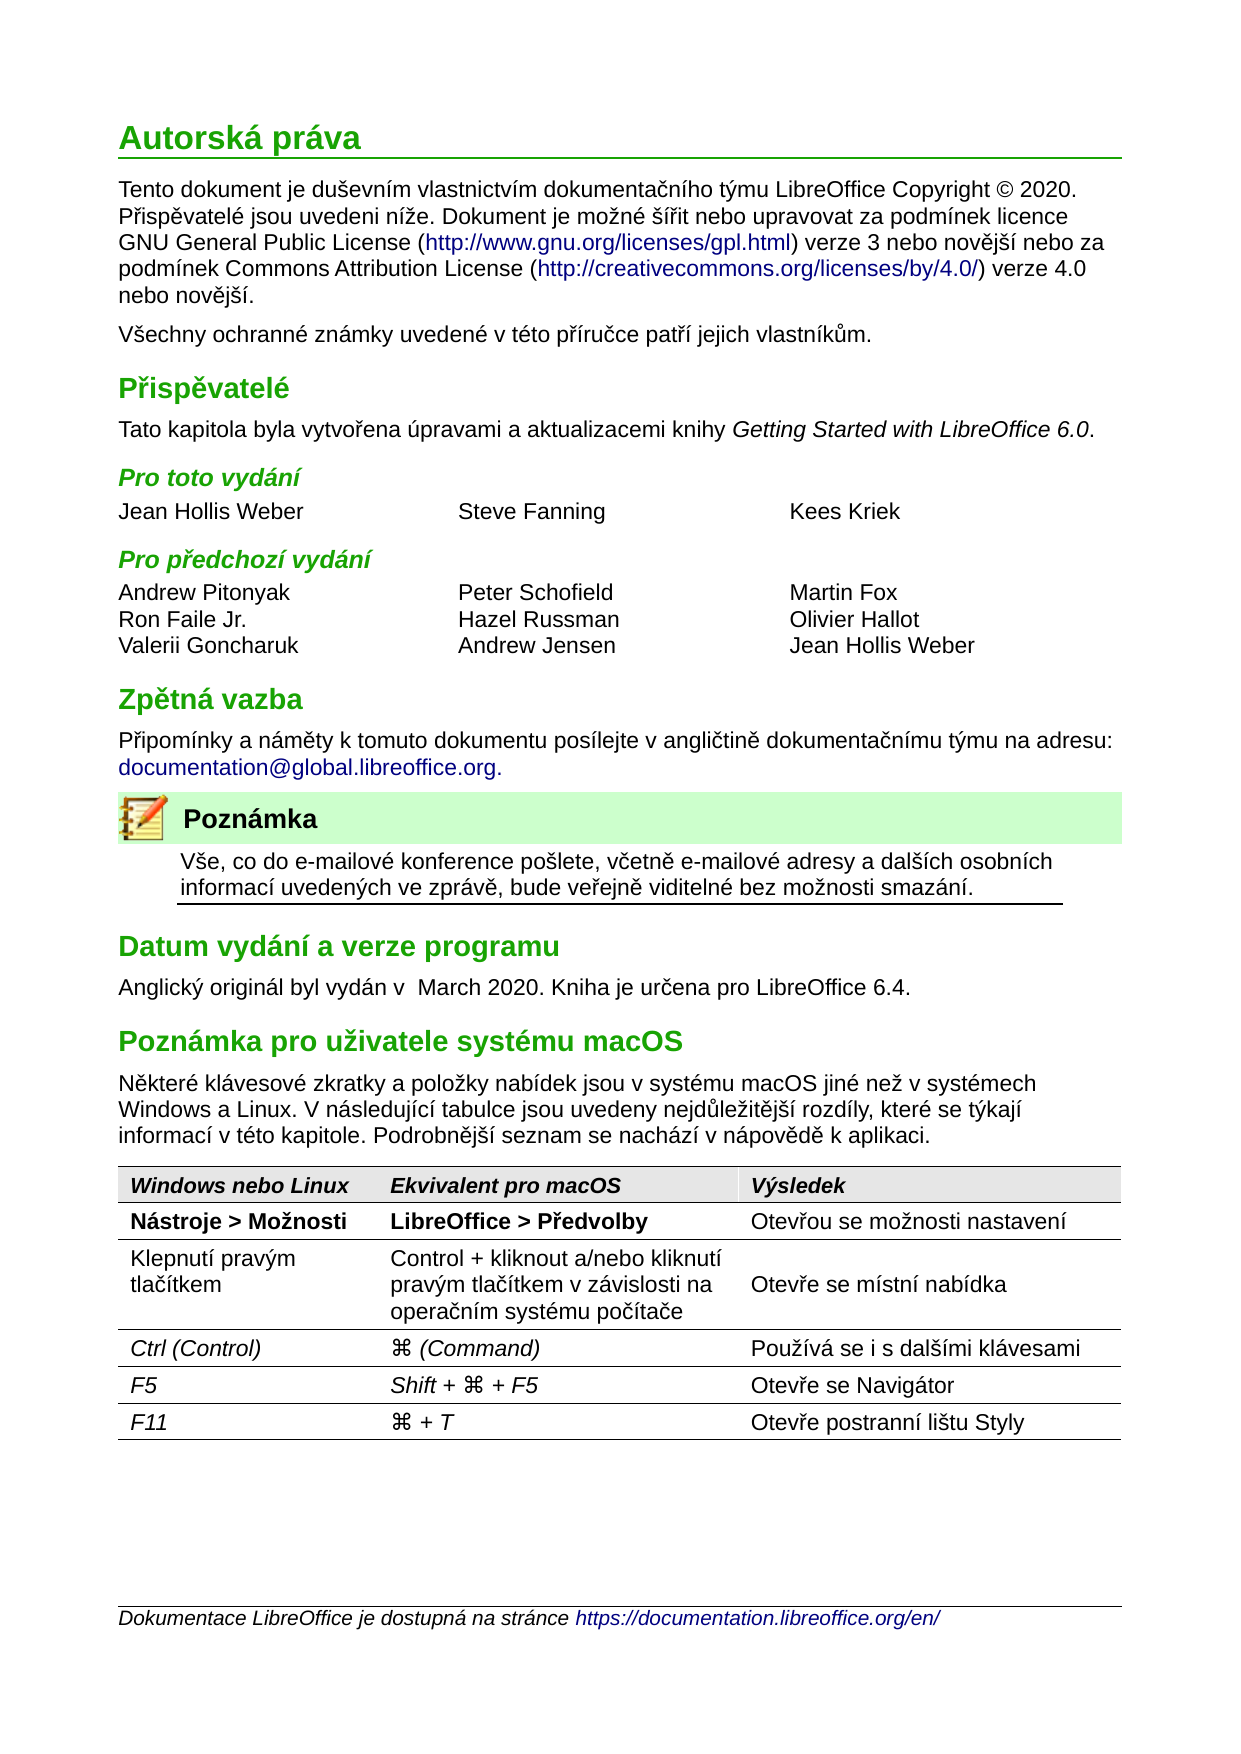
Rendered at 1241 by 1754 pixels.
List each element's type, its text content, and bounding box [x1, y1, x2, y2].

table_cell Otevře se Navigátor [739, 1367, 1121, 1402]
subtitle Autorská práva [118, 118, 1122, 157]
table_header Peter Schofield [458, 579, 789, 606]
table_cell Otevře se místní nabídka [739, 1240, 1121, 1329]
table_header Martin Fox [789, 579, 1122, 606]
table_cell LibreOffice > Předvolby [378, 1203, 738, 1239]
table_cell ⌘ (Command) [378, 1330, 738, 1366]
table_cell Valerii Goncharuk [118, 632, 458, 658]
picture [119, 793, 170, 844]
table_cell Jean Hollis Weber [789, 632, 1122, 658]
subtitle Pro předchozí vydání [118, 544, 1122, 573]
table_cell Shift + ⌘ + F5 [378, 1367, 738, 1402]
text Anglický originál byl vydán v březnu 2020. Kniha je určena pro LibreOffice 6.4. [118, 974, 1122, 1001]
table_cell Ctrl (Control) [118, 1330, 378, 1366]
table_cell ⌘ + T [378, 1404, 738, 1439]
table_cell Otevřou se možnosti nastavení [739, 1203, 1121, 1239]
text Vše, co do e-mailové konference pošlete, včetně e-mailové adresy a dalších osobních informací uvedených ve zprávě, bude veřejně viditelné bez možnosti smazání. [177, 844, 1063, 903]
table_header Výsledek [739, 1167, 1121, 1202]
table_header Andrew Pitonyak [118, 579, 458, 606]
table_header Jean Hollis Weber [118, 498, 458, 524]
text Připomínky a náměty k tomuto dokumentu posílejte v angličtině dokumentačnímu týmu na adresu: documentation@global.libreoffice.org. [118, 727, 1122, 780]
table_cell Hazel Russman [458, 606, 789, 632]
table_cell Nástroje > Možnosti [118, 1203, 378, 1239]
table_cell Klepnutí pravým tlačítkem [118, 1240, 378, 1329]
text Tento dokument je duševním vlastnictvím dokumentačního týmu LibreOffice Copyright © 2020. Přispěvatelé jsou uvedeni níže. Dokument je možné šířit nebo upravovat za podmínek licence GNU General Public License (http://www.gnu.org/licenses/gpl.html) verze 3 nebo novější nebo za podmínek Commons Attribution License (http://creativecommons.org/licenses/by/4.0/) verze 4.0 nebo novější. [118, 176, 1122, 308]
table_cell Olivier Hallot [789, 606, 1122, 632]
table_header Ekvivalent pro macOS [378, 1167, 738, 1202]
table_cell Používá se i s dalšími klávesami [739, 1330, 1121, 1366]
text Některé klávesové zkratky a položky nabídek jsou v systému macOS jiné než v systémech Windows a Linux. V následující tabulce jsou uvedeny nejdůležitější rozdíly, které se týkají informací v této kapitole. Podrobnější seznam se nachází v nápovědě k aplikaci. [118, 1070, 1122, 1149]
subtitle Přispěvatelé [118, 371, 1122, 404]
table_header Kees Kriek [789, 498, 1122, 524]
text Všechny ochranné známky uvedené v této příručce patří jejich vlastníkům. [118, 321, 1122, 347]
table_header Windows nebo Linux [118, 1167, 378, 1202]
table_cell Ron Faile Jr. [118, 606, 458, 632]
subtitle Pro toto vydání [118, 463, 1122, 492]
table_cell Andrew Jensen [458, 632, 789, 658]
table_cell Otevře postranní lištu Styly [739, 1404, 1121, 1439]
subtitle Poznámka pro uživatele systému macOS [118, 1024, 1122, 1058]
table_cell Control + kliknout a/nebo kliknutí pravým tlačítkem v závislosti na operačním systému počítače [378, 1240, 738, 1329]
table_cell F11 [118, 1404, 378, 1439]
table_cell F5 [118, 1367, 378, 1402]
subtitle Poznámka [118, 800, 1122, 840]
subtitle Datum vydání a verze programu [118, 929, 1122, 963]
table_header Steve Fanning [458, 498, 789, 524]
text Tato kapitola byla vytvořena úpravami a aktualizacemi knihy Getting Started with LibreOffice 6.0. [118, 416, 1122, 442]
subtitle Zpětná vazba [118, 682, 1122, 716]
